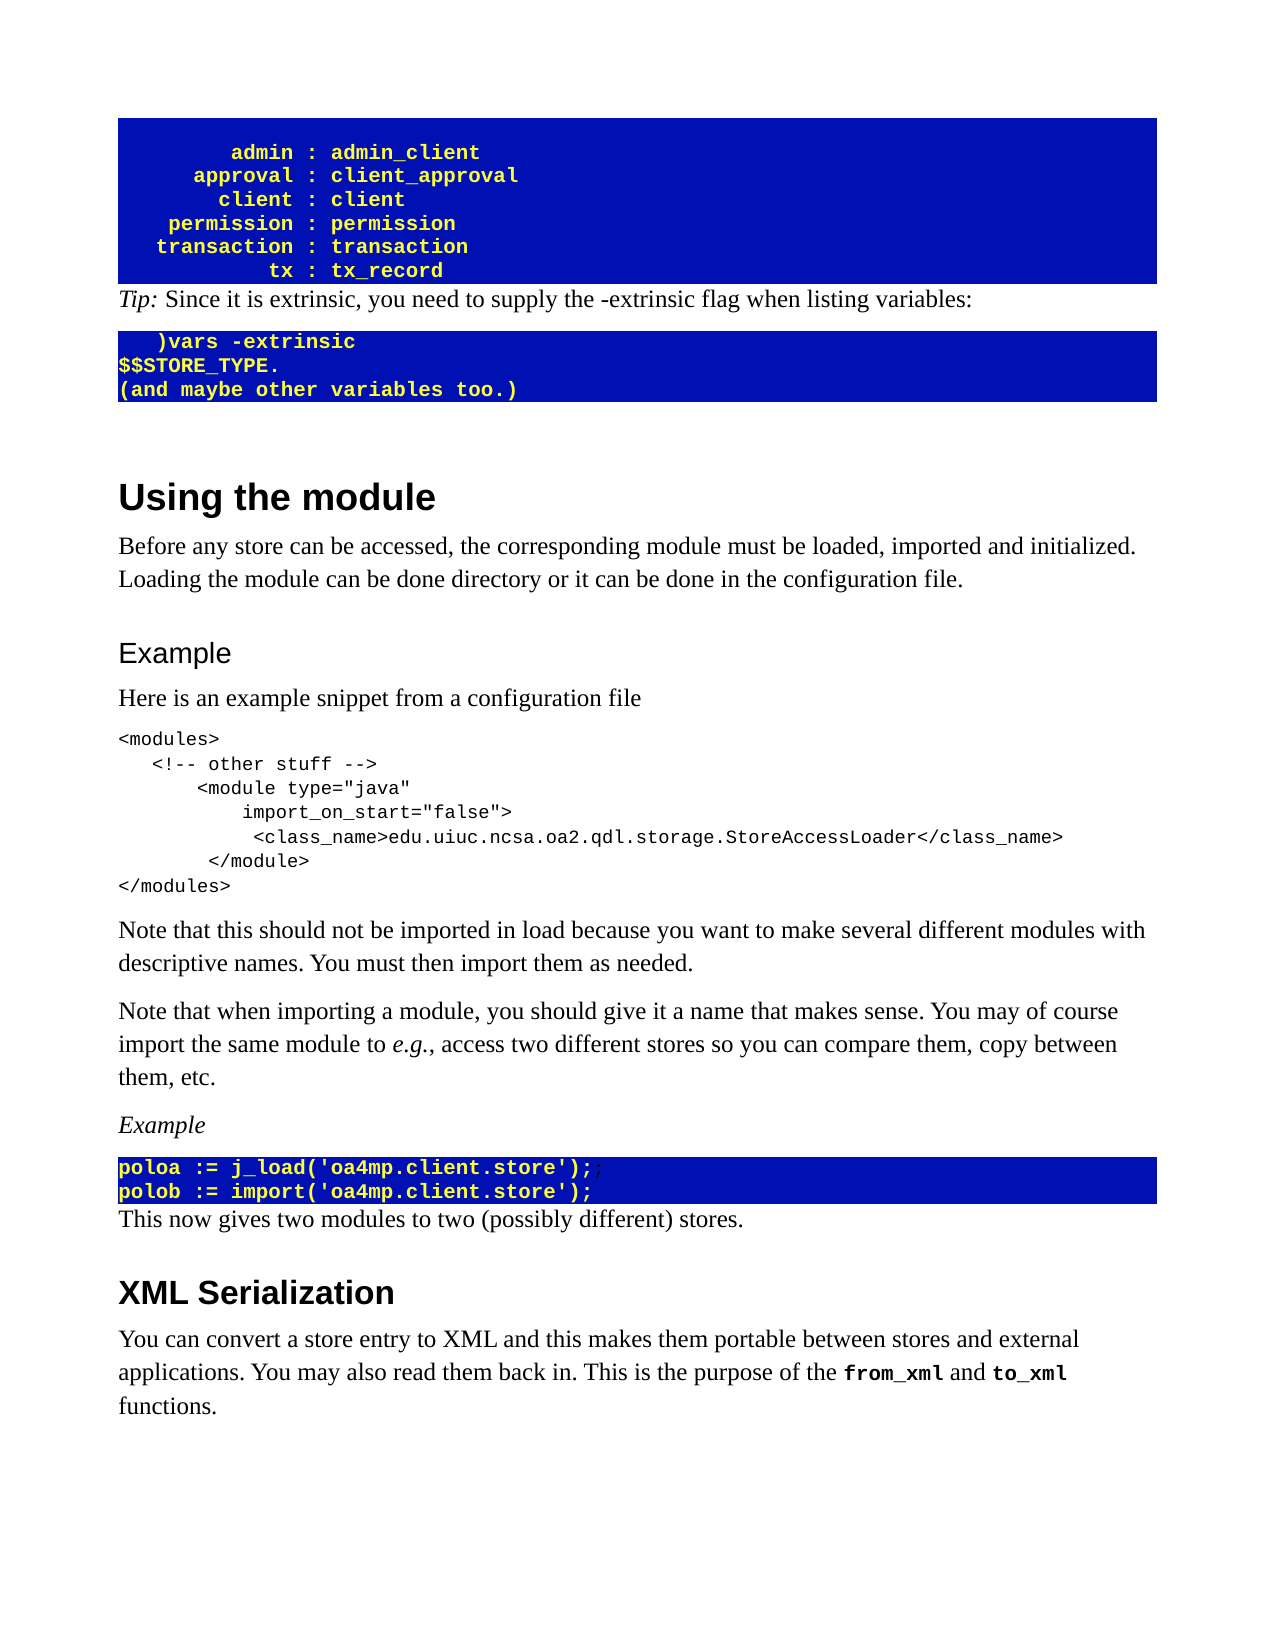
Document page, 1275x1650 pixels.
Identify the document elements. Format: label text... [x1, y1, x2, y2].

text poloa := j_load('oa4mp.client.store');; [118, 1157, 1157, 1181]
text polob := import('oa4mp.client.store'); [118, 1181, 1157, 1204]
text (and maybe other variables too.) [118, 378, 1157, 402]
text $$STORE_TYPE. [118, 355, 1157, 378]
text Note that when importing a module, you should give it a name that makes sense. You may of course import the same module to e.g., access two different stores so you can compare them, copy between them, etc. [118, 996, 1157, 1091]
text You can convert a store entry to XML and this makes them portable between stores and external applications. You may also read them back in. This is the purpose of the from_xml and to_xml functions. [118, 1324, 1157, 1420]
text Before any store can be accessed, the corresponding module must be loaded, imported and initialized. Loading the module can be done directory or it can be done in the configuration file. [118, 531, 1157, 593]
text client : client [118, 189, 1157, 213]
text admin : admin_client [118, 142, 1157, 165]
text permission : permission [118, 213, 1157, 236]
subtitle Example [118, 637, 1157, 670]
text Here is an example snippet from a configuration file [118, 683, 1157, 711]
subtitle XML Serialization [118, 1273, 1157, 1312]
subtitle Using the module [118, 475, 1157, 518]
text )vars -extrinsic [118, 331, 1157, 355]
text <modules> <!-- other stuff --> <module type="java" import_on_start="false"> <class_name>edu.uiuc.ncsa.oa2.qdl.storage.StoreAccessLoader</class_name> </module> </modules> [118, 730, 1157, 898]
text Note that this should not be imported in load because you want to make several different modules with descriptive names. You must then import them as needed. [118, 915, 1157, 977]
text tx : tx_record [118, 260, 1157, 284]
text This now gives two modules to two (possibly different) stores. [118, 1204, 1157, 1233]
text transaction : transaction [118, 236, 1157, 260]
text Tip: Since it is extrinsic, you need to supply the -extrinsic flag when listing variables: [118, 284, 1157, 312]
text Example [118, 1110, 1157, 1138]
text approval : client_approval [118, 165, 1157, 189]
